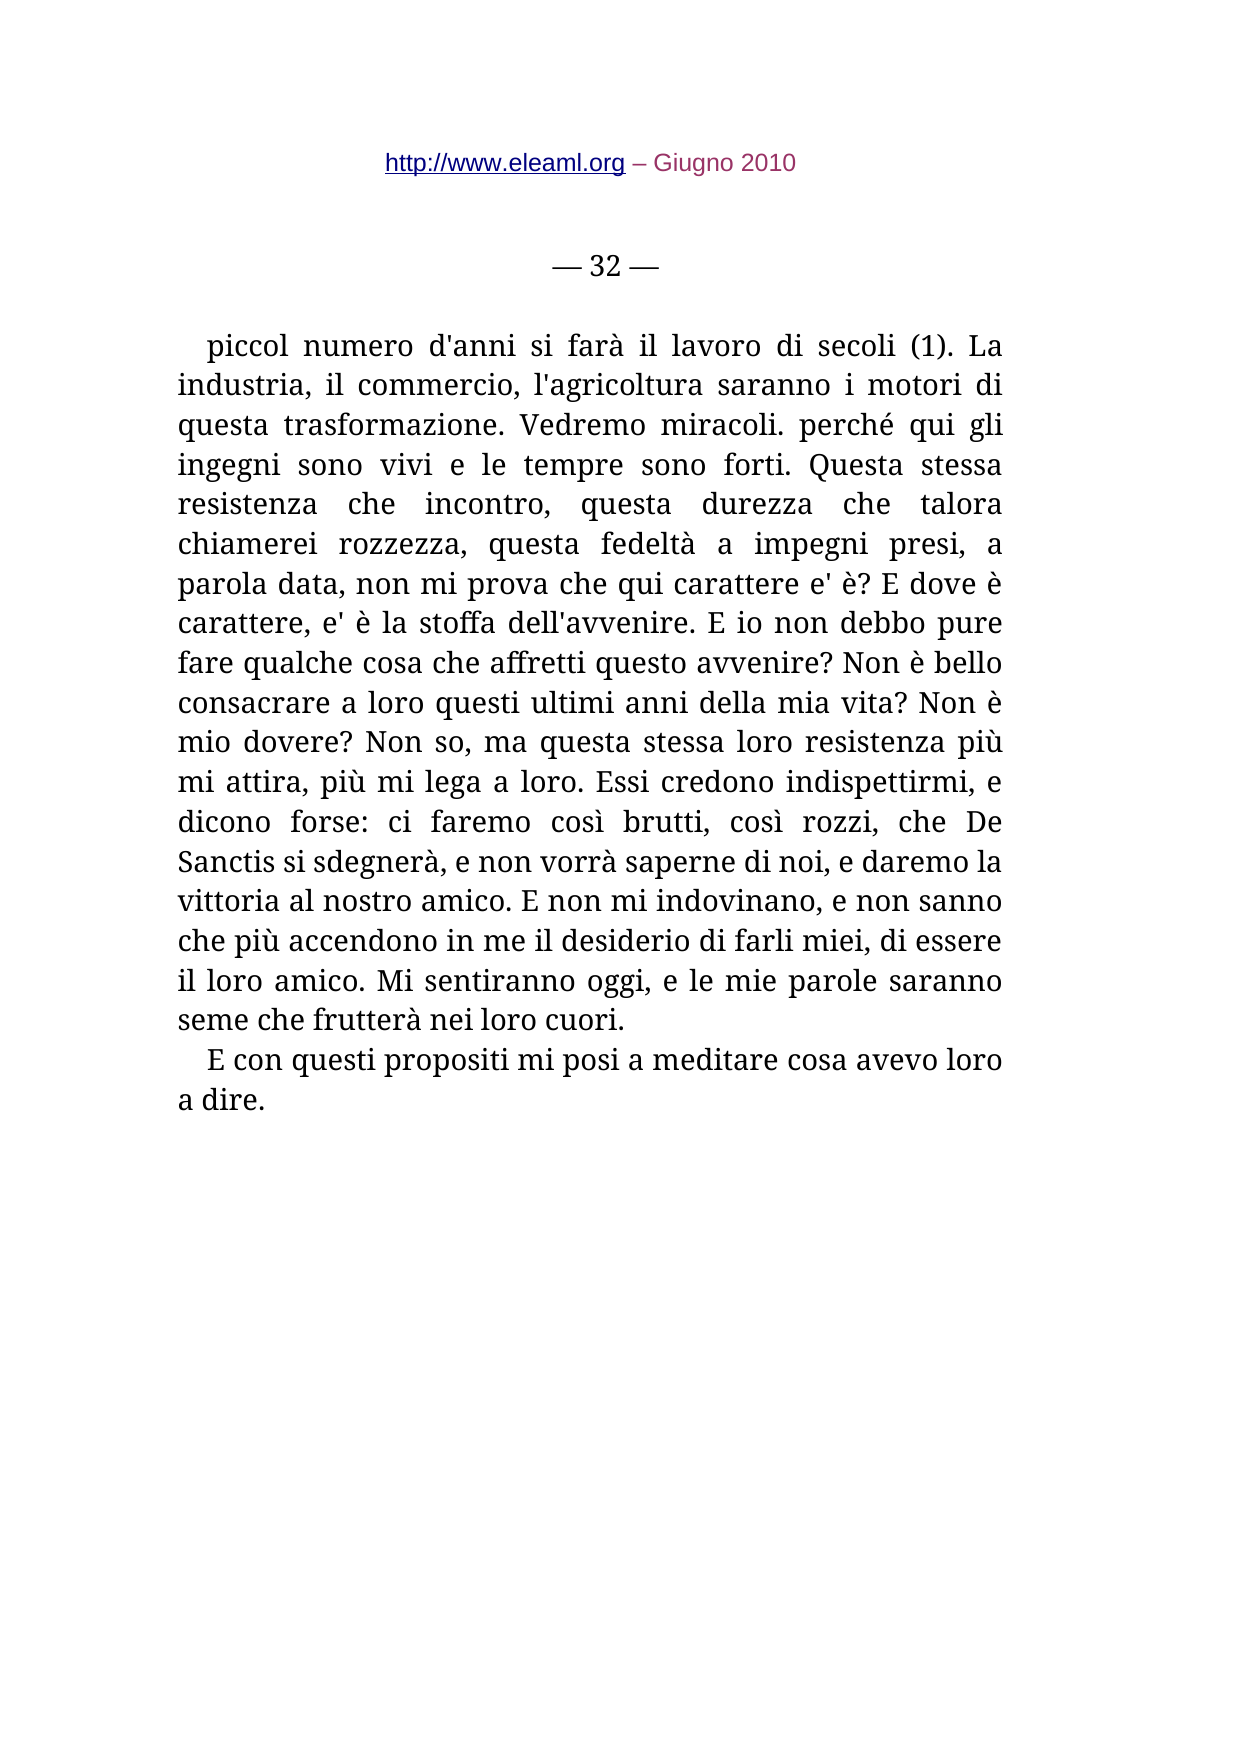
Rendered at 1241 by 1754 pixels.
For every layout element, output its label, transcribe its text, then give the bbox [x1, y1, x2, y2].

text E con questi propositi mi posi a meditare cosa avevo loro a dire. [177, 1039, 1004, 1119]
text piccol numero d'anni si farà il lavoro di secoli (1). La industria, il commercio, l'agricoltura saranno i motori di questa trasformazione. Vedremo miracoli. perché qui gli ingegni sono vivi e le tempre sono forti. Questa stessa resistenza che incontro, questa durezza che talora chiamerei rozzezza, questa fedeltà a impegni presi, a parola data, non mi prova che qui carattere e' è? E dove è carattere, e' è la stoffa dell'avvenire. E io non debbo pure fare qualche cosa che affretti questo avvenire? Non è bello consacrare a loro questi ultimi anni della mia vita? Non è mio dovere? Non so, ma questa stessa loro resistenza più mi attira, più mi lega a loro. Essi credono indispettirmi, e dicono forse: ci faremo così brutti, così rozzi, che De Sanctis si sdegnerà, e non vorrà saperne di noi, e daremo la vittoria al nostro amico. E non mi indovinano, e non sanno che più accendono in me il desiderio di farli miei, di essere il loro amico. Mi sentiranno oggi, e le mie parole saranno seme che frutterà nei loro cuori. [177, 325, 1004, 1039]
text — 32 — [177, 246, 1004, 285]
